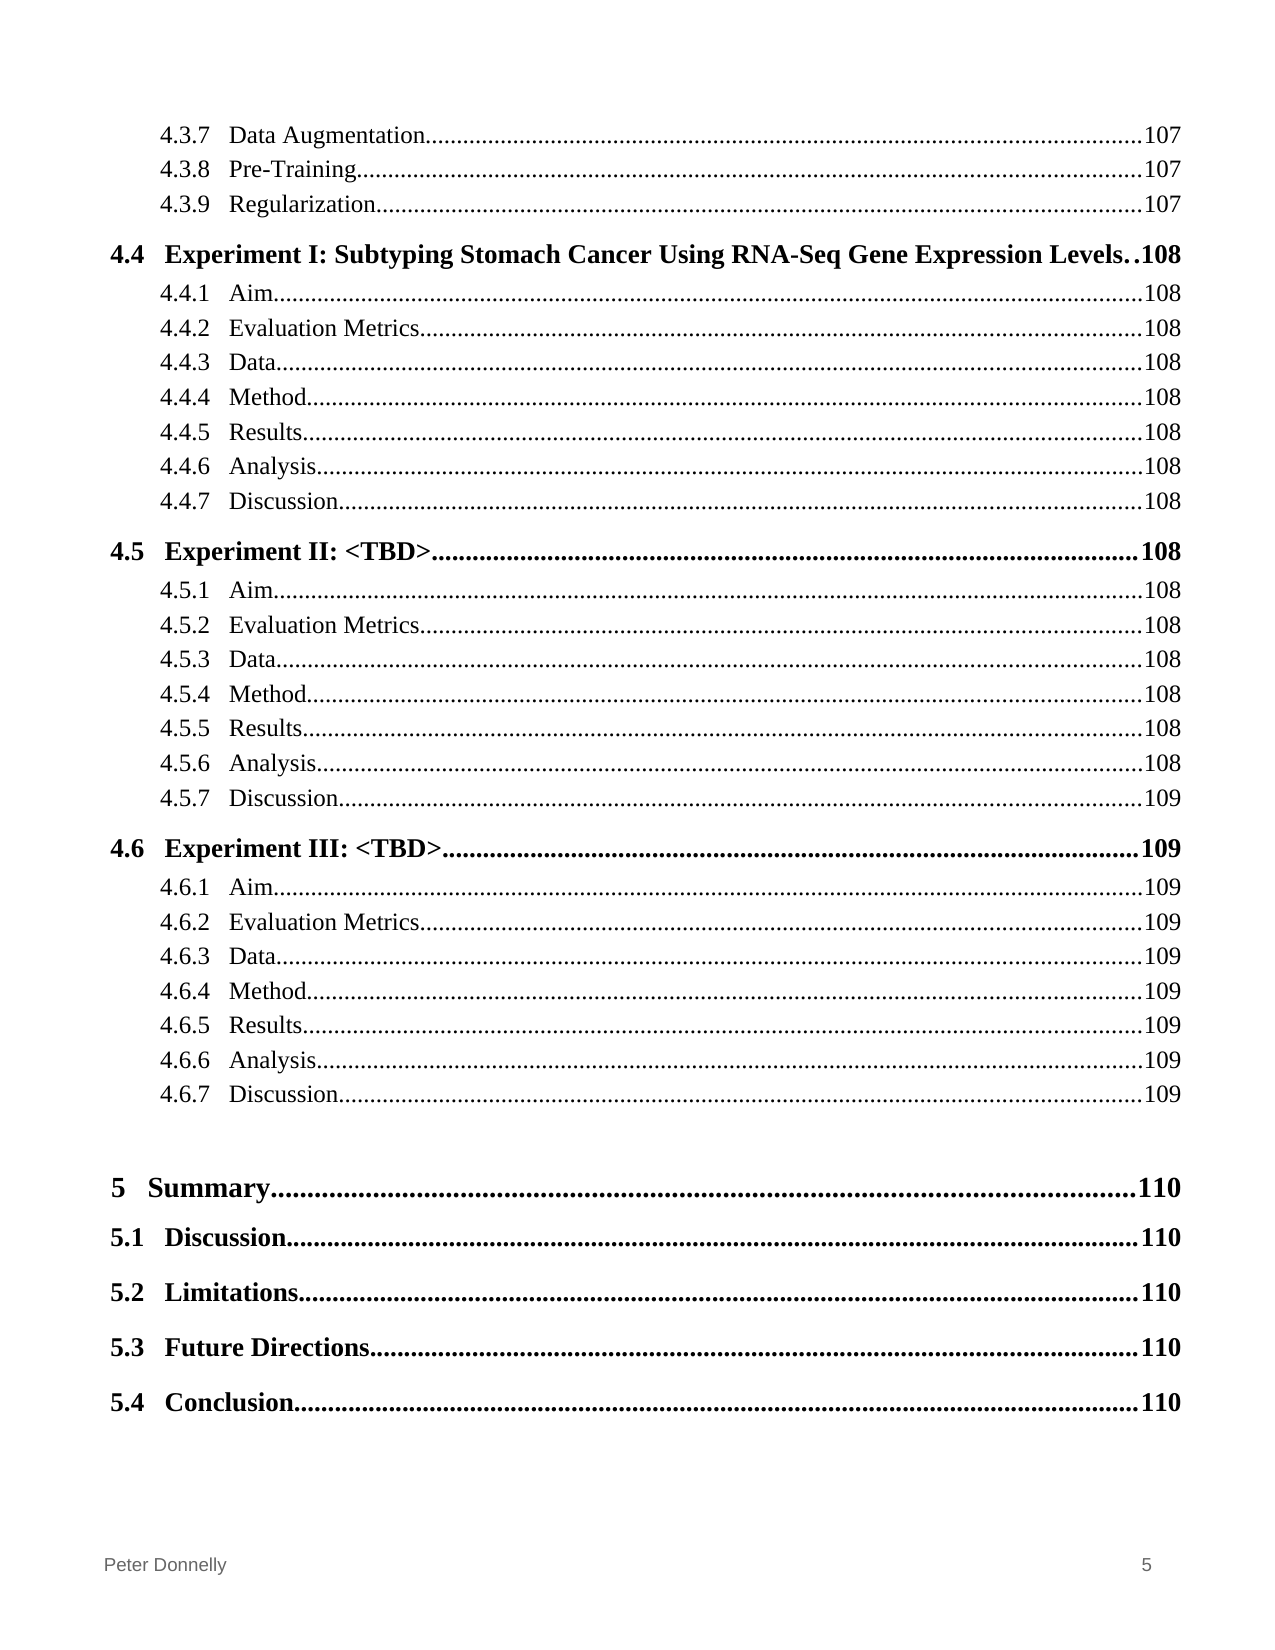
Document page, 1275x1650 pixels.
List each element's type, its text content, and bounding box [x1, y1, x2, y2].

text 4.4.1 Aim 108 [154, 278, 1181, 307]
text 4.4.2 Evaluation Metrics 108 [154, 313, 1181, 342]
text 4.4.6 Analysis 108 [154, 451, 1181, 480]
text 5.2 Limitations 110 [103, 1276, 1181, 1307]
text 4.4.3 Data 108 [154, 347, 1181, 376]
text 4.4.7 Discussion 108 [154, 486, 1181, 514]
text 5 Summary 110 [103, 1170, 1181, 1204]
text 4.4 Experiment I: Subtyping Stomach Cancer Using RNA-Seq Gene Expression Levels 108 [103, 238, 1181, 269]
text 4.3.7 Data Augmentation 107 [154, 120, 1181, 148]
text 4.6.4 Method 109 [154, 976, 1181, 1004]
text 4.5 Experiment II: <TBD> 108 [103, 535, 1181, 566]
text 4.5.1 Aim 108 [154, 575, 1181, 604]
text 4.5.5 Results 108 [154, 713, 1181, 742]
text 4.6.5 Results 109 [154, 1010, 1181, 1039]
text 4.4.4 Method 108 [154, 382, 1181, 411]
text 4.6.3 Data 109 [154, 941, 1181, 970]
text 4.5.6 Analysis 108 [154, 748, 1181, 777]
text 4.3.8 Pre-Training 107 [154, 154, 1181, 183]
text 5.4 Conclusion 110 [103, 1386, 1181, 1417]
text 5.3 Future Directions 110 [103, 1331, 1181, 1362]
text 4.6 Experiment III: <TBD> 109 [103, 832, 1181, 863]
text 4.6.7 Discussion 109 [154, 1079, 1181, 1108]
text 4.5.2 Evaluation Metrics 108 [154, 610, 1181, 638]
text 4.5.7 Discussion 109 [154, 783, 1181, 811]
text 4.5.4 Method 108 [154, 679, 1181, 708]
text 4.4.5 Results 108 [154, 417, 1181, 445]
text 4.6.1 Aim 109 [154, 872, 1181, 901]
text 5.1 Discussion 110 [103, 1222, 1181, 1253]
text 4.3.9 Regularization 107 [154, 189, 1181, 218]
text 4.6.2 Evaluation Metrics 109 [154, 907, 1181, 935]
text 4.5.3 Data 108 [154, 644, 1181, 673]
text 4.6.6 Analysis 109 [154, 1045, 1181, 1074]
